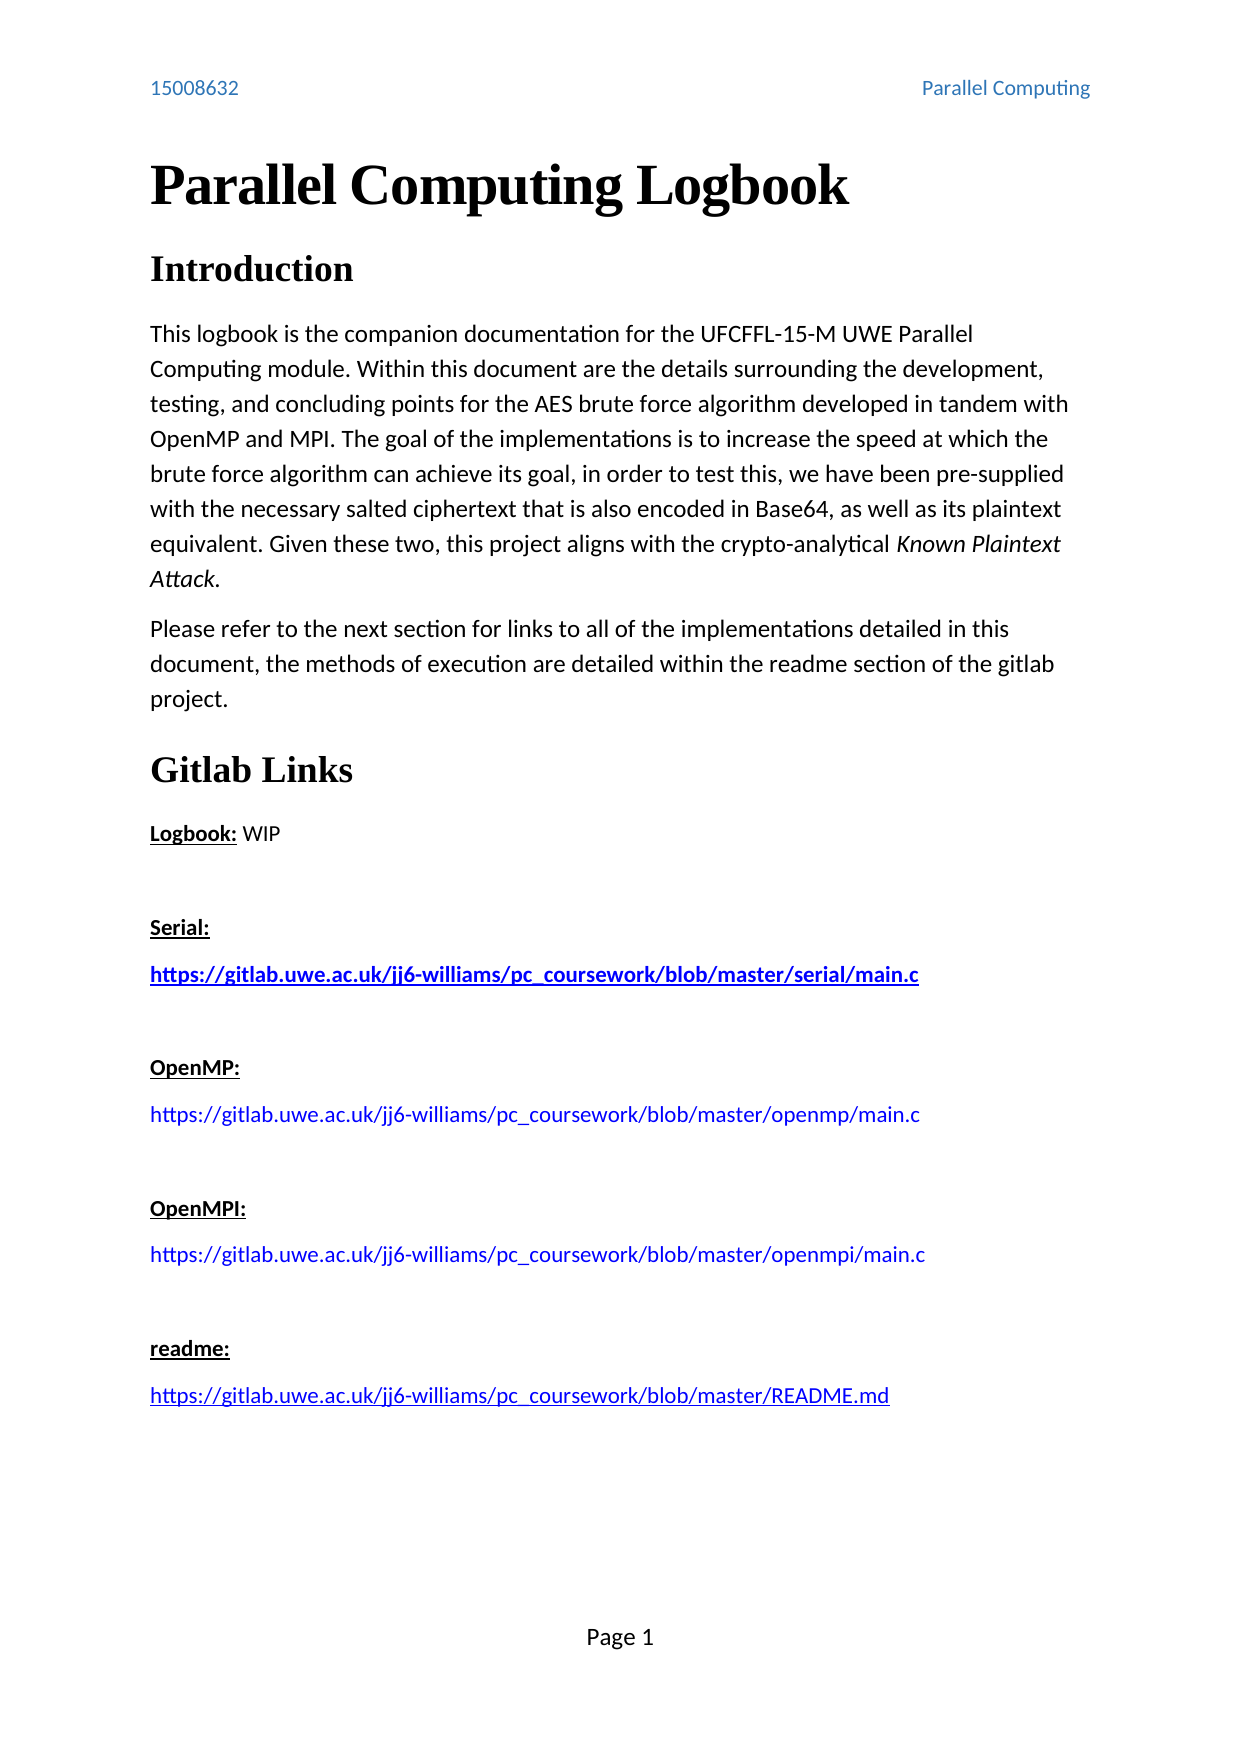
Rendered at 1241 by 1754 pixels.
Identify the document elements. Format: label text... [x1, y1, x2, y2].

text Please refer to the next section for links to all of the implementations detailed in this document, the methods of execution are detailed within the readme section of the gitlab project. [150, 613, 1090, 714]
text https://gitlab.uwe.ac.uk/jj6-williams/pc_coursework/blob/master/README.md [150, 1381, 1090, 1409]
title Parallel Computing Logbook [150, 150, 1090, 217]
text Logbook: WIP [150, 819, 1090, 848]
text This logbook is the companion documentation for the UFCFFL-15-M UWE Parallel Computing module. Within this document are the details surrounding the development, testing, and concluding points for the AES brute force algorithm developed in tandem with OpenMP and MPI. The goal of the implementations is to increase the speed at which the brute force algorithm can achieve its goal, in order to test this, we have been pre-supplied with the necessary salted ciphertext that is also encoded in Base64, as well as its plaintext equivalent. Given these two, this project aligns with the crypto-analytical Known Plaintext Attack. [150, 318, 1090, 594]
text OpenMP: [150, 1053, 1090, 1081]
text https://gitlab.uwe.ac.uk/jj6-williams/pc_coursework/blob/master/serial/main.c [150, 960, 1090, 988]
subtitle Introduction [150, 246, 1090, 289]
text https://gitlab.uwe.ac.uk/jj6-williams/pc_coursework/blob/master/openmpi/main.c [150, 1241, 1090, 1268]
text https://gitlab.uwe.ac.uk/jj6-williams/pc_coursework/blob/master/openmp/main.c [150, 1100, 1090, 1128]
subtitle Gitlab Links [150, 747, 1090, 790]
text OpenMPI: [150, 1194, 1090, 1222]
text Serial: [150, 913, 1090, 941]
text readme: [150, 1334, 1090, 1362]
